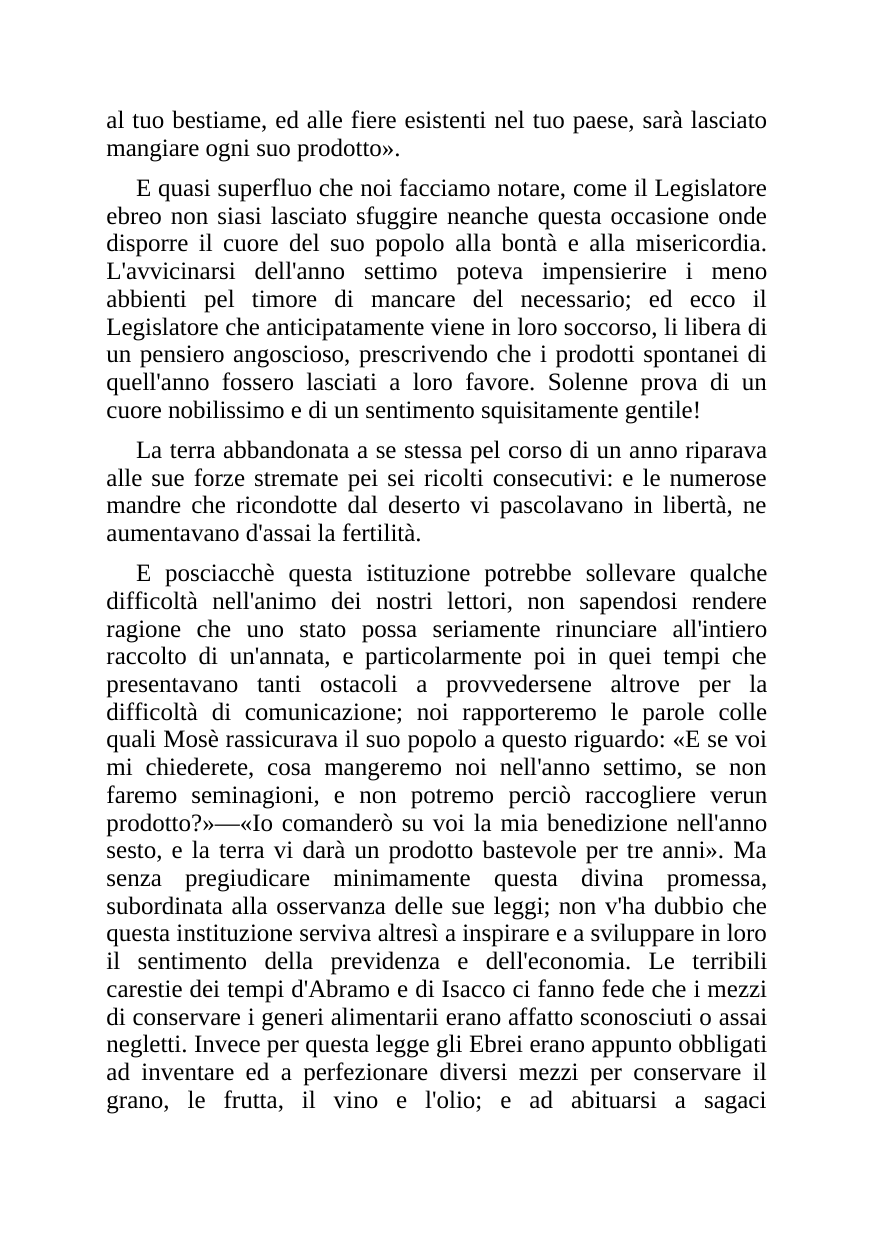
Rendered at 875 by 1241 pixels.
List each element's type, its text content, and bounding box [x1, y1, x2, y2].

text La terra abbandonata a se stessa pel corso di un anno riparava alle sue forze stremate pei sei ricolti consecutivi: e le numerose mandre che ricondotte dal deserto vi pascolavano in libertà, ne aumentavano d'assai la fertilità. [106, 436, 768, 547]
text E quasi superfluo che noi facciamo notare, come il Legislatore ebreo non siasi lasciato sfuggire neanche questa occasione onde disporre il cuore del suo popolo alla bontà e alla misericordia. L'avvicinarsi dell'anno settimo poteva impensierire i meno abbienti pel timore di mancare del necessario; ed ecco il Legislatore che anticipatamente viene in loro soccorso, li libera di un pensiero angoscioso, prescrivendo che i prodotti spontanei di quell'anno fossero lasciati a loro favore. Solenne prova di un cuore nobilissimo e di un sentimento squisitamente gentile! [106, 174, 768, 423]
text E posciacchè questa istituzione potrebbe sollevare qualche difficoltà nell'animo dei nostri lettori, non sapendosi rendere ragione che uno stato possa seriamente rinunciare all'intiero raccolto di un'annata, e particolarmente poi in quei tempi che presentavano tanti ostacoli a provvedersene altrove per la difficoltà di comunicazione; noi rapporteremo le parole colle quali Mosè rassicurava il suo popolo a questo riguardo: «E se voi mi chiederete, cosa mangeremo noi nell'anno settimo, se non faremo seminagioni, e non potremo perciò raccogliere verun prodotto?»—«Io comanderò su voi la mia benedizione nell'anno sesto, e la terra vi darà un prodotto bastevole per tre anni». Ma senza pregiudicare minimamente questa divina promessa, subordinata alla osservanza delle sue leggi; non v'ha dubbio che questa instituzione serviva altresì a inspirare e a sviluppare in loro il sentimento della previdenza e dell'economia. Le terribili carestie dei tempi d'Abramo e di Isacco ci fanno fede che i mezzi di conservare i generi alimentarii erano affatto sconosciuti o assai negletti. Invece per questa legge gli Ebrei erano appunto obbligati ad inventare ed a perfezionare diversi mezzi per conservare il grano, le frutta, il vino e l'olio; e ad abituarsi a sagaci [106, 559, 768, 1113]
text al tuo bestiame, ed alle fiere esistenti nel tuo paese, sarà lasciato mangiare ogni suo prodotto». [106, 106, 768, 162]
